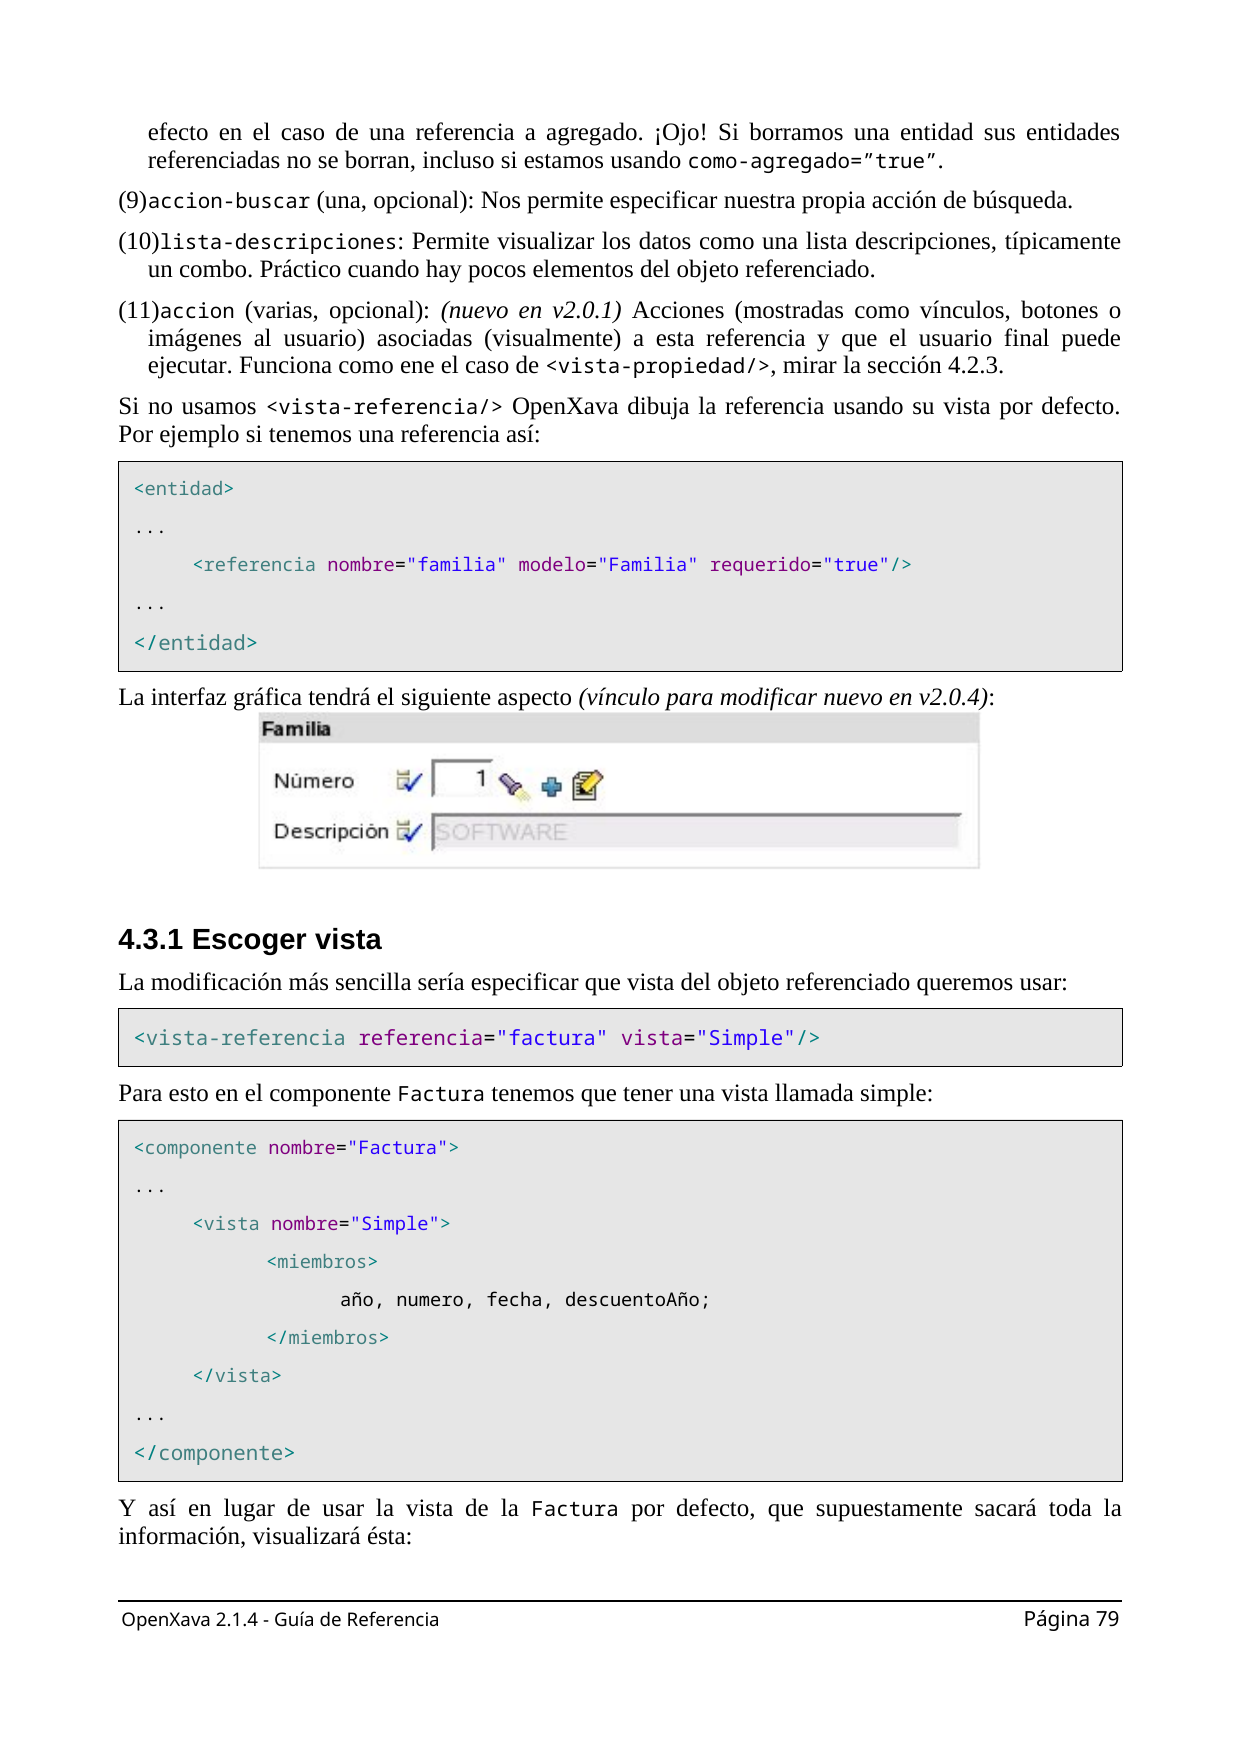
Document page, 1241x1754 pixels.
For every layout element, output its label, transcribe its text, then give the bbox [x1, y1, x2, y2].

text ... [119, 499, 1122, 537]
text <entidad> [119, 462, 1122, 499]
list lista-descripciones: Permite visualizar los datos como una lista descripciones, típicamente un combo. Práctico cuando hay pocos elementos del objeto referenciado. [118, 227, 1122, 283]
text <vista-referencia referencia="factura" vista="Simple"/> [119, 1009, 1122, 1066]
text ... [119, 1157, 1122, 1196]
text La modificación más sencilla sería especificar que vista del objeto referenciado queremos usar: [118, 968, 1122, 996]
text </componente> [119, 1424, 1122, 1481]
text </entidad> [119, 613, 1122, 671]
text </miembros> [119, 1309, 1122, 1348]
text ... [119, 575, 1122, 613]
text <vista nombre="Simple"> [119, 1196, 1122, 1233]
subtitle Escoger vista [118, 923, 1122, 956]
text Si no usamos <vista-referencia/> OpenXava dibuja la referencia usando su vista por defecto. Por ejemplo si tenemos una referencia así: [118, 392, 1122, 448]
list efecto en el caso de una referencia a agregado. ¡Ojo! Si borramos una entidad sus entidades referenciadas no se borran, incluso si estamos usando como-agregado=”true”. [118, 118, 1122, 174]
list accion-buscar (una, opcional): Nos permite especificar nuestra propia acción de búsqueda. [118, 187, 1122, 215]
text <referencia nombre="familia" modelo="Familia" requerido="true"/> [119, 537, 1122, 575]
text <componente nombre="Factura"> [119, 1121, 1122, 1157]
text ... [119, 1386, 1122, 1424]
text La interfaz gráfica tendrá el siguiente aspecto (vínculo para modificar nuevo en v2.0.4): [118, 683, 1122, 711]
text Y así en lugar de usar la vista de la Factura por defecto, que supuestamente sacará toda la información, visualizará ésta: [118, 1494, 1122, 1550]
text año, numero, fecha, descuentoAño; [119, 1272, 1122, 1309]
list accion (varias, opcional): (nuevo en v2.0.1) Acciones (mostradas como vínculos, botones o imágenes al usuario) asociadas (visualmente) a esta referencia y que el usuario final puede ejecutar. Funciona como ene el caso de <vista-propiedad/>, mirar la sección 4.2.3. [118, 296, 1122, 380]
text Para esto en el componente Factura tenemos que tener una vista llamada simple: [118, 1079, 1122, 1107]
text </vista> [119, 1348, 1122, 1386]
picture [258, 711, 982, 871]
text <miembros> [119, 1233, 1122, 1272]
